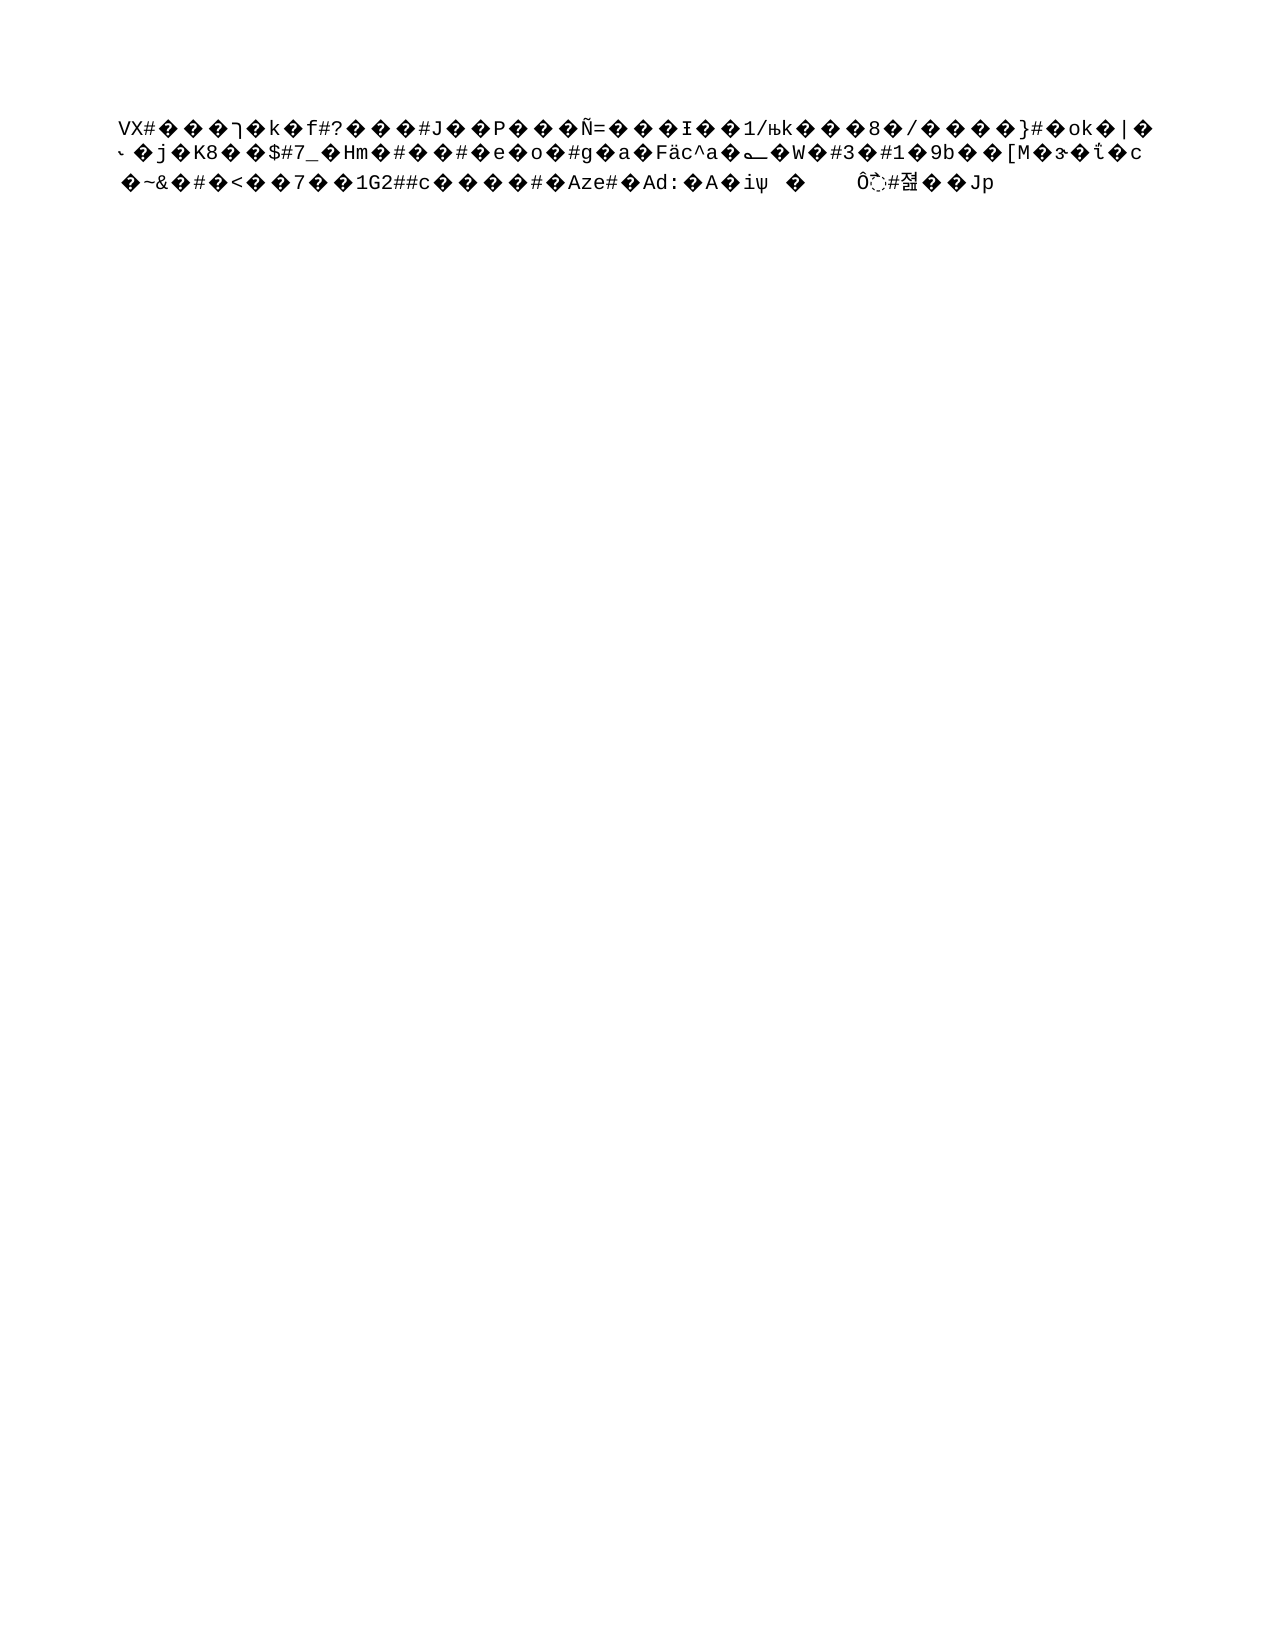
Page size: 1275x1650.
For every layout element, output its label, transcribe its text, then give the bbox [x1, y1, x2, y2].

text VX#���ך�k�f#?���#J��P���Ñ=���Ɨ��1/њk���8�/����}#�ok�|� ˞�j�K8��$#7_�Hm�#��#�e�o�#g�a�Fӓc^a�؎�W�#3�#1�9b��[M�ɝ�ΐ�c�~&�#�<��7��1G2##c����#�Aze#�Ad:�A�iѱ � Ô߯#졆��Јp [118, 118, 1157, 196]
